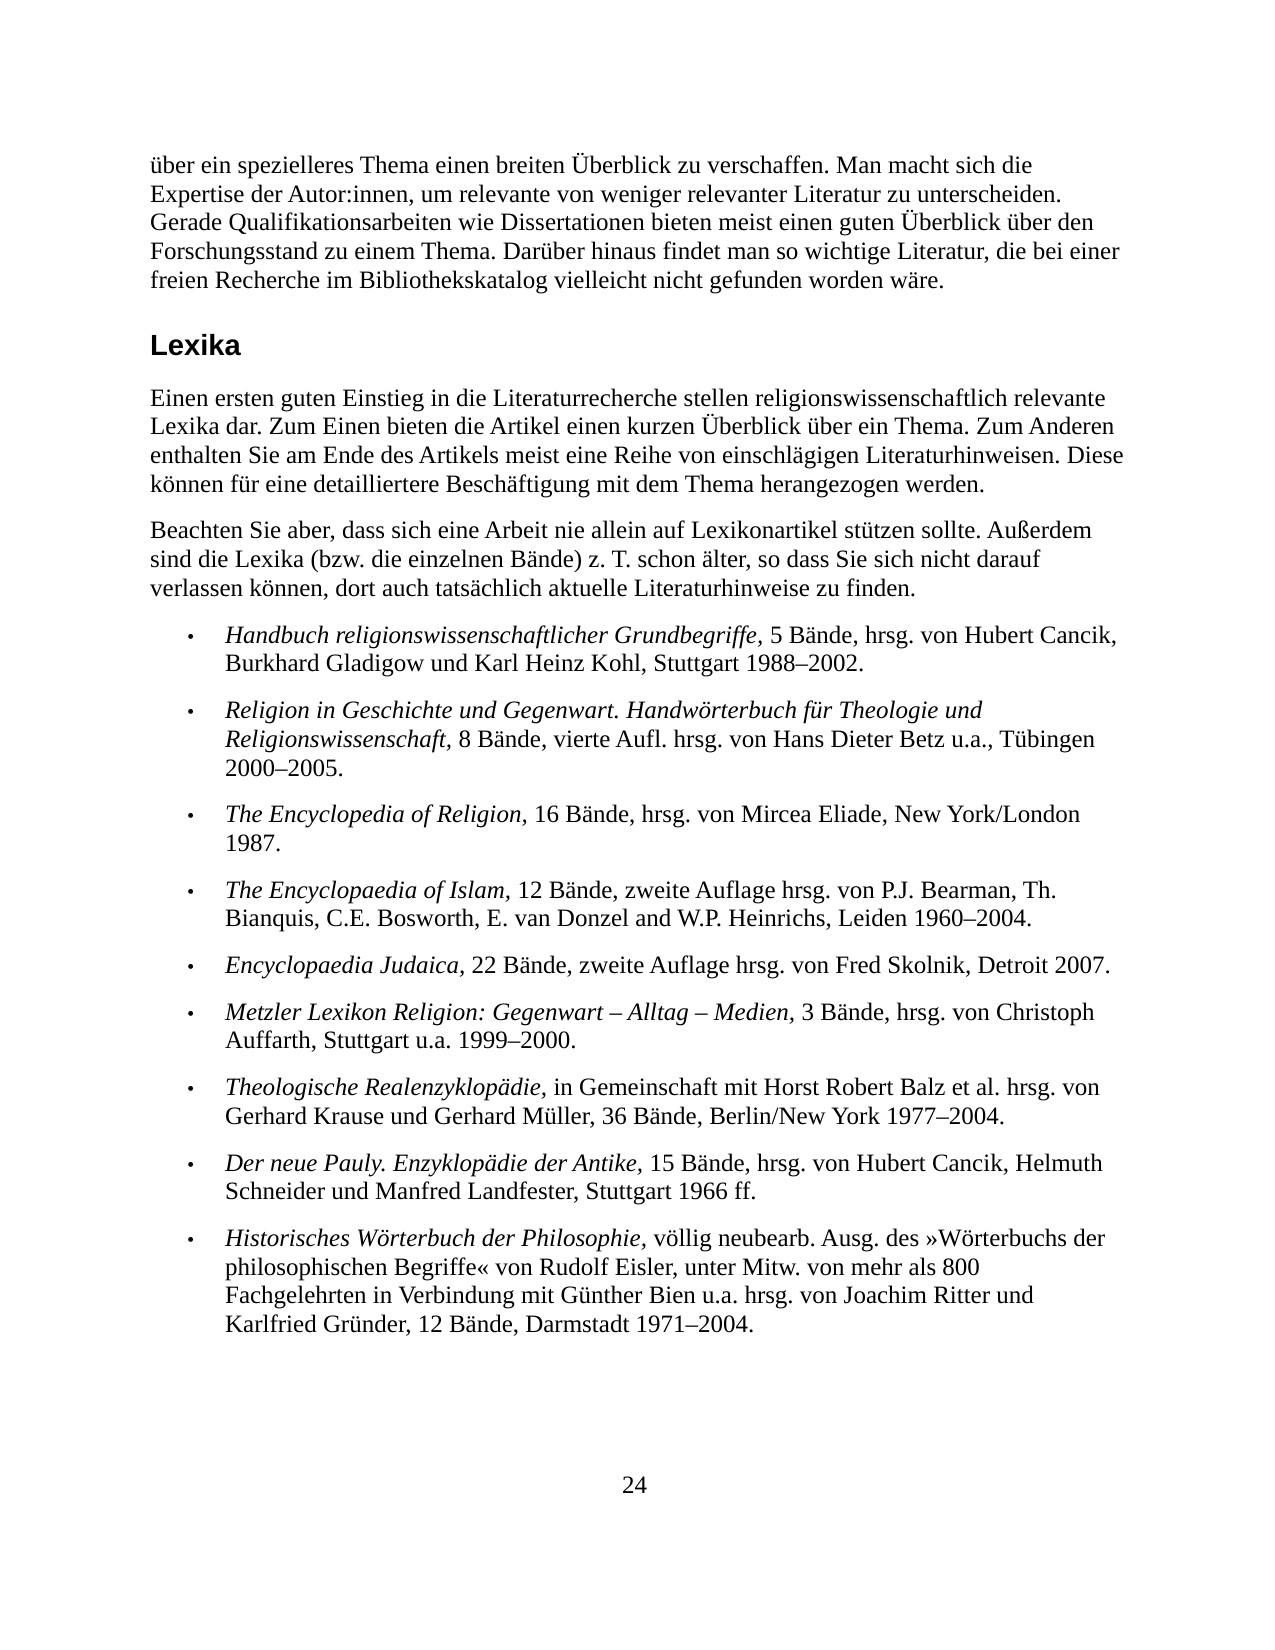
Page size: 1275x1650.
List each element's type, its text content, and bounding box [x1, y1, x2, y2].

text Beachten Sie aber, dass sich eine Arbeit nie allein auf Lexikonartikel stützen sollte. Außerdem sind die Lexika (bzw. die einzelnen Bände) z. T. schon älter, so dass Sie sich nicht darauf verlassen können, dort auch tatsächlich aktuelle Literaturhinweise zu finden. [150, 516, 1125, 602]
list Historisches Wörterbuch der Philosophie, völlig neubearb. Ausg. des »Wörterbuchs der philosophischen Begriffe« von Rudolf Eisler, unter Mitw. von mehr als 800 Fachgelehrten in Verbindung mit Günther Bien u.a. hrsg. von Joachim Ritter und Karlfried Gründer, 12 Bände, Darmstadt 1971–2004. [187, 1223, 1125, 1338]
list Theologische Realenzyklopädie, in Gemeinschaft mit Horst Robert Balz et al. hrsg. von Gerhard Krause und Gerhard Müller, 36 Bände, Berlin/New York 1977–2004. [187, 1072, 1125, 1130]
list Der neue Pauly. Enzyklopädie der Antike, 15 Bände, hrsg. von Hubert Cancik, Helmuth Schneider und Manfred Landfester, Stuttgart 1966 ff. [187, 1148, 1125, 1205]
list Religion in Geschichte und Gegenwart. Handwörterbuch für Theologie und Religionswissenschaft, 8 Bände, vierte Aufl. hrsg. von Hans Dieter Betz u.a., Tübingen 2000–2005. [187, 695, 1125, 781]
text über ein spezielleres Thema einen breiten Überblick zu verschaffen. Man macht sich die Expertise der Autor:innen, um relevante von weniger relevanter Literatur zu unterscheiden. Gerade Qualifikationsarbeiten wie Dissertationen bieten meist einen guten Überblick über den Forschungsstand zu einem Thema. Darüber hinaus findet man so wichtige Literatur, die bei einer freien Recherche im Bibliothekskatalog vielleicht nicht gefunden worden wäre. [150, 150, 1125, 294]
list The Encyclopedia of Religion, 16 Bände, hrsg. von Mircea Eliade, New York/London 1987. [187, 799, 1125, 857]
list Encyclopaedia Judaica, 22 Bände, zweite Auflage hrsg. von Fred Skolnik, Detroit 2007. [187, 950, 1125, 979]
list The Encyclopaedia of Islam, 12 Bände, zweite Auflage hrsg. von P.J. Bearman, Th. Bianquis, C.E. Bosworth, E. van Donzel and W.P. Heinrichs, Leiden 1960–2004. [187, 875, 1125, 932]
list Metzler Lexikon Religion: Gegenwart – Alltag – Medien, 3 Bände, hrsg. von Christoph Auffarth, Stuttgart u.a. 1999–2000. [187, 997, 1125, 1054]
list Handbuch religionswissenschaftlicher Grundbegriffe, 5 Bände, hrsg. von Hubert Cancik, Burkhard Gladigow und Karl Heinz Kohl, Stuttgart 1988–2002. [187, 620, 1125, 677]
subtitle Lexika [150, 328, 1125, 361]
text Einen ersten guten Einstieg in die Literaturrecherche stellen religionswissenschaftlich relevante Lexika dar. Zum Einen bieten die Artikel einen kurzen Überblick über ein Thema. Zum Anderen enthalten Sie am Ende des Artikels meist eine Reihe von einschlägigen Literaturhinweisen. Diese können für eine detailliertere Beschäftigung mit dem Thema herangezogen werden. [150, 383, 1125, 498]
